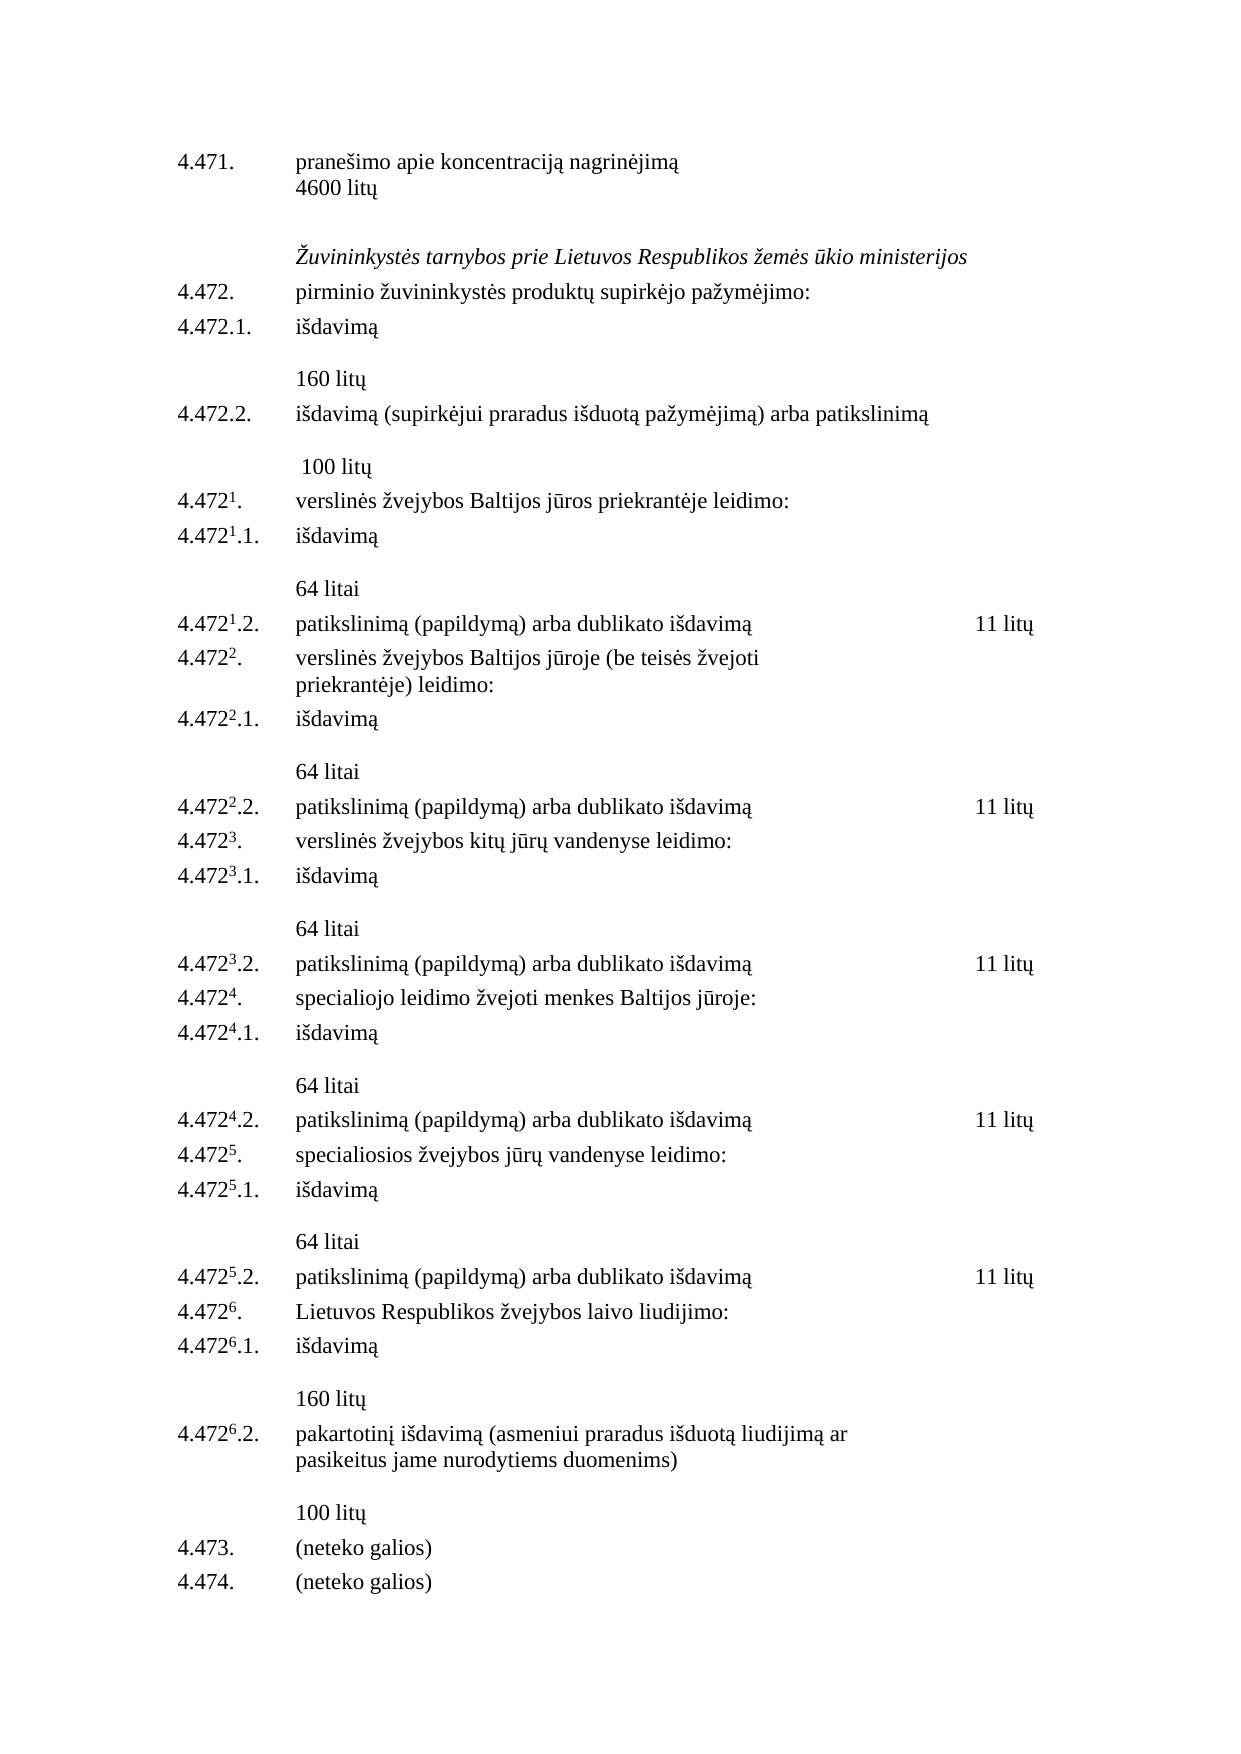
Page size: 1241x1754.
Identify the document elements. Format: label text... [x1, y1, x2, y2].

text 4.473. (neteko galios) [177, 1534, 1122, 1560]
text 4.4725.1. išdavimą 64 litai [177, 1176, 856, 1255]
text 4.471. pranešimo apie koncentraciją nagrinėjimą 4600 litų [177, 148, 945, 200]
text 4.4721. verslinės žvejybos Baltijos jūros priekrantėje leidimo: [177, 488, 856, 514]
text 4.4725. specialiosios žvejybos jūrų vandenyse leidimo: [177, 1141, 856, 1167]
text 4.4722. verslinės žvejybos Baltijos jūroje (be teisės žvejoti priekrantėje) leidimo: [177, 644, 856, 697]
text 4.472.1. išdavimą 160 litų [177, 313, 930, 392]
text 4.4723.2. patikslinimą (papildymą) arba dublikato išdavimą 11 litų [177, 949, 1122, 976]
text 4.4722.1. išdavimą 64 litai [177, 705, 856, 784]
text 4.4725.2. patikslinimą (papildymą) arba dublikato išdavimą 11 litų [177, 1263, 1122, 1289]
text 4.4726. Lietuvos Respublikos žvejybos laivo liudijimo: [177, 1298, 930, 1324]
text 4.472. pirminio žuvininkystės produktų supirkėjo pažymėjimo: [177, 278, 930, 304]
text 4.4724. specialiojo leidimo žvejoti menkes Baltijos jūroje: [177, 984, 856, 1011]
text 4.4724.2. patikslinimą (papildymą) arba dublikato išdavimą 11 litų [177, 1106, 1122, 1133]
text 4.4726.1. išdavimą 160 litų [177, 1332, 930, 1412]
text 4.4724.1. išdavimą 64 litai [177, 1019, 856, 1098]
text 4.4721.2. patikslinimą (papildymą) arba dublikato išdavimą 11 litų [177, 610, 1122, 636]
text 4.474. (neteko galios) [177, 1568, 1122, 1595]
text 4.4721.1. išdavimą 64 litai [177, 522, 856, 601]
text 4.4723.1. išdavimą 64 litai [177, 862, 856, 941]
text 4.4722.2. patikslinimą (papildymą) arba dublikato išdavimą 11 litų [177, 793, 1122, 819]
text 4.4726.2. pakartotinį išdavimą (asmeniui praradus išduotą liudijimą ar pasikeitus jame nurodytiems duomenims) 100 litų [177, 1420, 930, 1525]
text Žuvininkystės tarnybos prie Lietuvos Respublikos žemės ūkio ministerijos [177, 243, 1122, 270]
text 4.472.2. išdavimą (supirkėjui praradus išduotą pažymėjimą) arba patikslinimą 100 litų [177, 400, 930, 479]
text 4.4723. verslinės žvejybos kitų jūrų vandenyse leidimo: [177, 827, 856, 854]
